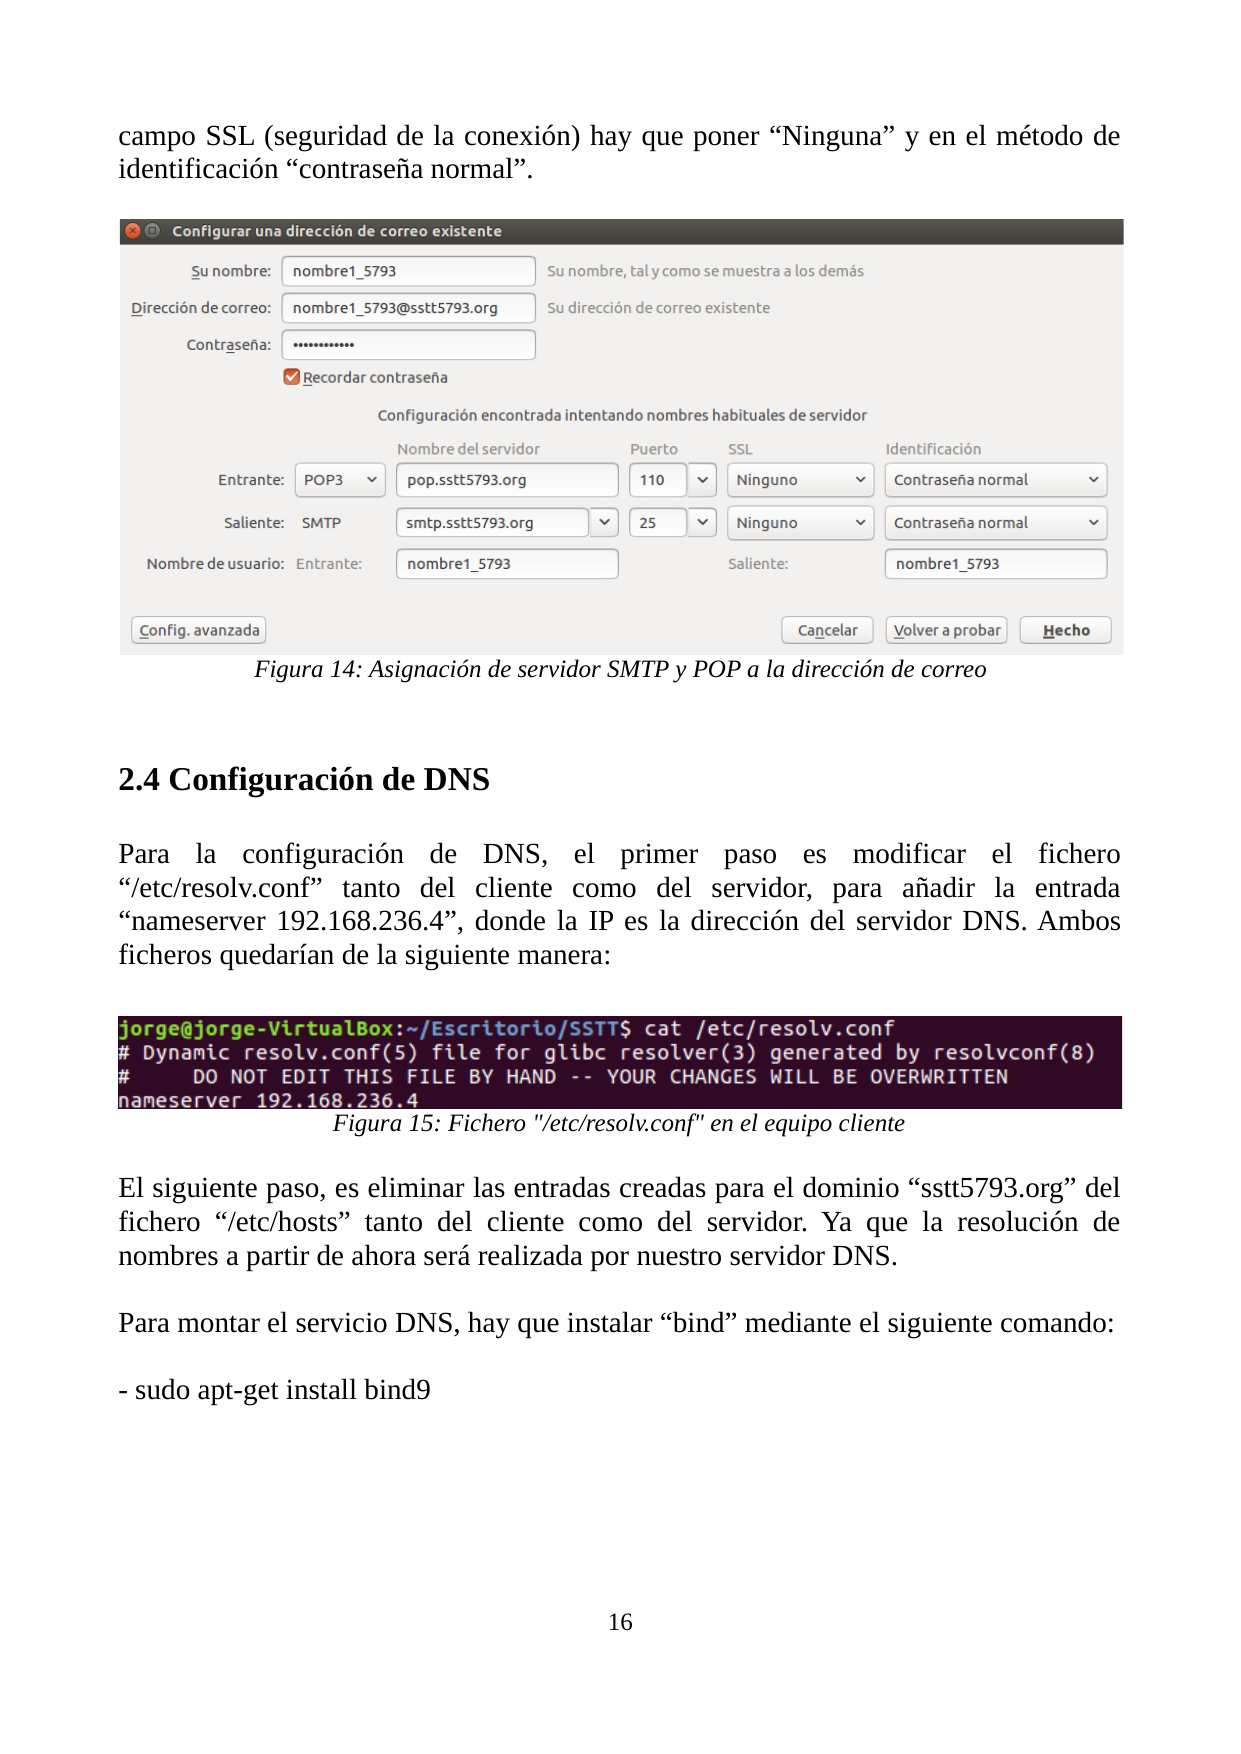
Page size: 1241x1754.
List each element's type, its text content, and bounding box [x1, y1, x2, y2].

text Figura 15: Fichero "/etc/resolv.conf" en el equipo cliente [118, 1109, 1122, 1137]
text - sudo apt-get install bind9 [118, 1372, 1122, 1405]
text 2.4 Configuración de DNS [118, 759, 1122, 798]
picture [119, 219, 1124, 655]
text El siguiente paso, es eliminar las entradas creadas para el dominio “sstt5793.org” del fichero “/etc/hosts” tanto del cliente como del servidor. Ya que la resolución de nombres a partir de ahora será realizada por nuestro servidor DNS. [118, 1171, 1122, 1271]
text Figura 14: Asignación de servidor SMTP y POP a la dirección de correo [120, 655, 1124, 683]
text Para montar el servicio DNS, hay que instalar “bind” mediante el siguiente comando: [118, 1305, 1122, 1338]
text campo SSL (seguridad de la conexión) hay que poner “Ninguna” y en el método de identificación “contraseña normal”. [118, 118, 1122, 185]
text Para la configuración de DNS, el primer paso es modificar el fichero “/etc/resolv.conf” tanto del cliente como del servidor, para añadir la entrada “nameserver 192.168.236.4”, donde la IP es la dirección del servidor DNS. Ambos ficheros quedarían de la siguiente manera: [118, 836, 1122, 970]
picture [118, 1016, 1123, 1109]
